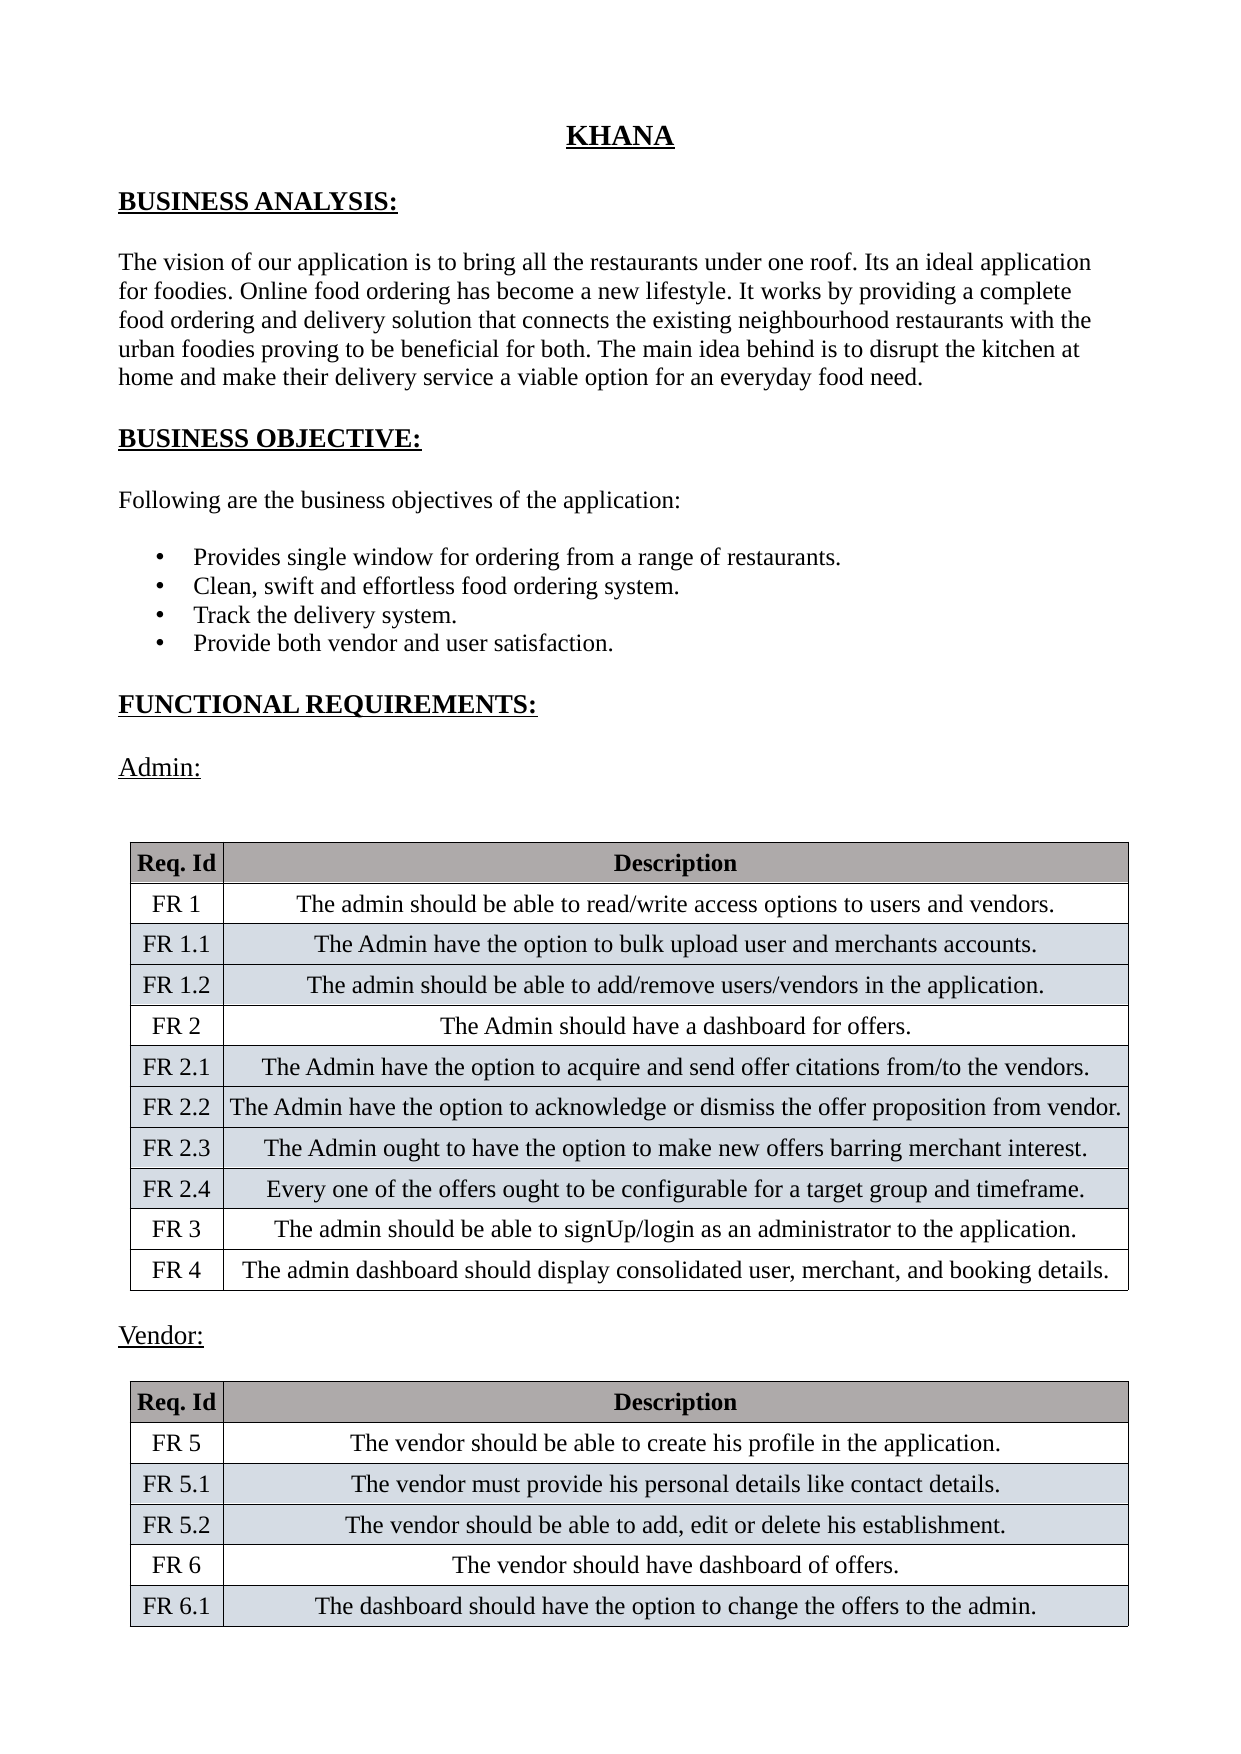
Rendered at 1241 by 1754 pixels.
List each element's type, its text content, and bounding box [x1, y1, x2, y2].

list Clean, swift and effortless food ordering system. [156, 571, 1122, 600]
table_cell The vendor should be able to create his profile in the application. [224, 1423, 1128, 1463]
table_cell The Admin ought to have the option to make new offers barring merchant interest. [224, 1128, 1128, 1167]
table_cell The vendor must provide his personal details like contact details. [224, 1464, 1128, 1503]
text The vision of our application is to bring all the restaurants under one roof. Its an ideal application for foodies. Online food ordering has become a new lifestyle. It works by providing a complete food ordering and delivery solution that connects the existing neighbourhood restaurants with the urban foodies proving to be beneficial for both. The main idea behind is to disrupt the kitchen at home and make their delivery service a viable option for an everyday food need. [118, 247, 1122, 391]
table_cell FR 6.1 [131, 1586, 223, 1626]
table_cell The Admin have the option to acquire and send offer citations from/to the vendors. [224, 1046, 1128, 1086]
table_cell The Admin should have a dashboard for offers. [224, 1006, 1128, 1045]
table_cell The dashboard should have the option to change the offers to the admin. [224, 1586, 1128, 1626]
table_cell FR 1.1 [131, 924, 223, 964]
table_cell FR 6 [131, 1545, 223, 1585]
table_cell The admin should be able to add/remove users/vendors in the application. [224, 965, 1128, 1004]
table_cell FR 5 [131, 1423, 223, 1463]
table_cell FR 2.3 [131, 1128, 223, 1167]
list Provides single window for ordering from a range of restaurants. [156, 542, 1122, 571]
text KHANA [118, 118, 1122, 152]
list Provide both vendor and user satisfaction. [156, 628, 1122, 657]
table_cell The admin should be able to read/write access options to users and vendors. [224, 884, 1128, 923]
table_cell Every one of the offers ought to be configurable for a target group and timeframe. [224, 1169, 1128, 1208]
text BUSINESS OBJECTIVE: [118, 422, 1122, 453]
table_cell FR 1.2 [131, 965, 223, 1004]
table_cell The admin dashboard should display consolidated user, merchant, and booking details. [224, 1250, 1128, 1290]
table_cell FR 2 [131, 1006, 223, 1045]
text FUNCTIONAL REQUIREMENTS: [118, 688, 1122, 719]
table_cell FR 2.1 [131, 1046, 223, 1086]
text Vendor: [118, 1319, 1122, 1350]
text BUSINESS ANALYSIS: [118, 185, 1122, 216]
table_header Req. Id [131, 843, 223, 882]
table_cell FR 5.1 [131, 1464, 223, 1503]
table_cell The vendor should have dashboard of offers. [224, 1545, 1128, 1585]
table_cell FR 3 [131, 1209, 223, 1249]
table_header Description [224, 843, 1128, 882]
table_cell FR 2.2 [131, 1087, 223, 1127]
table_cell The Admin have the option to acknowledge or dismiss the offer proposition from vendor. [224, 1087, 1128, 1127]
text Following are the business objectives of the application: [118, 485, 1122, 513]
table_cell The vendor should be able to add, edit or delete his establishment. [224, 1505, 1128, 1544]
list Track the delivery system. [156, 600, 1122, 628]
table_cell FR 1 [131, 884, 223, 923]
table_cell FR 5.2 [131, 1505, 223, 1544]
table_cell FR 2.4 [131, 1169, 223, 1208]
text Admin: [118, 751, 1122, 782]
table_cell FR 4 [131, 1250, 223, 1290]
table_header Description [224, 1382, 1128, 1422]
table_cell The Admin have the option to bulk upload user and merchants accounts. [224, 924, 1128, 964]
table_cell The admin should be able to signUp/login as an administrator to the application. [224, 1209, 1128, 1249]
table_header Req. Id [131, 1382, 223, 1422]
